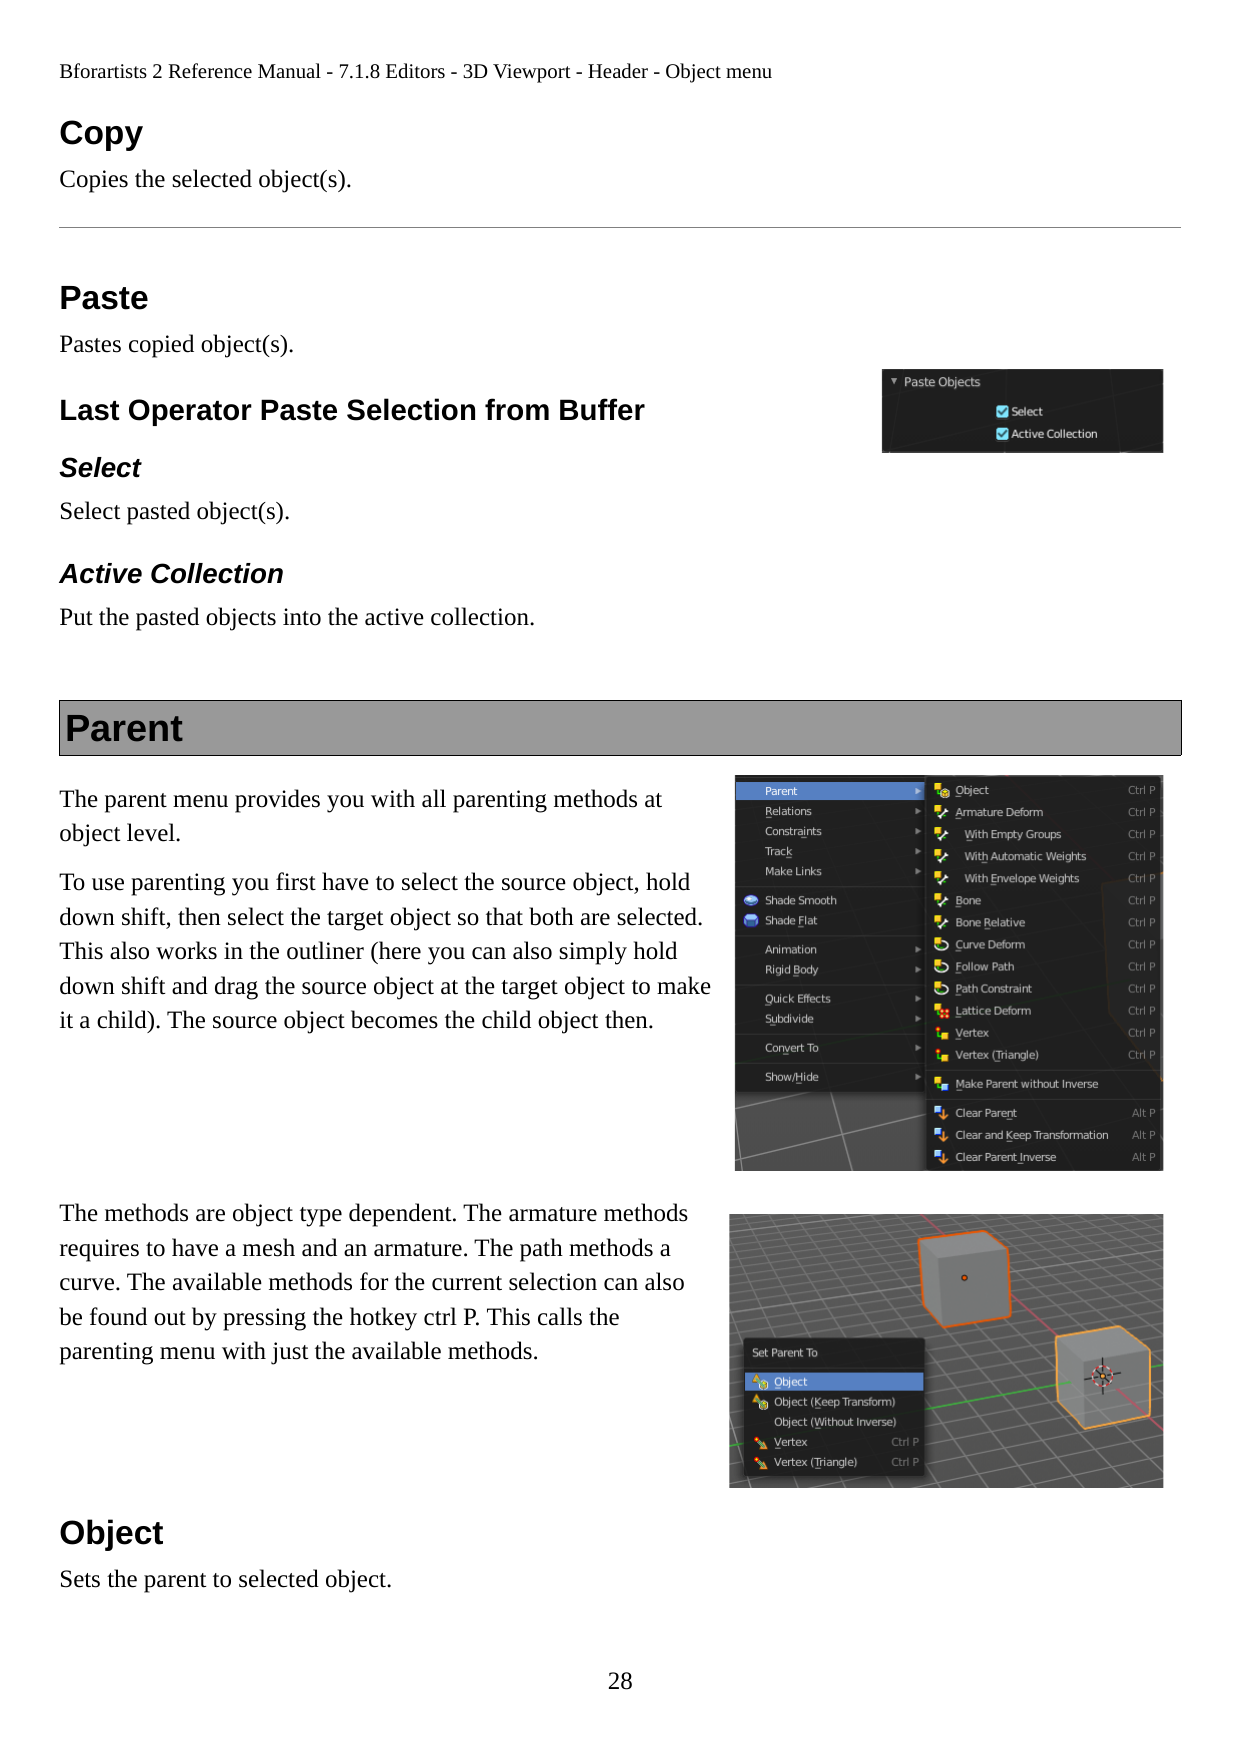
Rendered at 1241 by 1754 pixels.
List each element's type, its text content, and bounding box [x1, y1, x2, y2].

table_header Parent [60, 701, 1181, 755]
text Copies the selected object(s). [59, 164, 1181, 192]
picture [734, 775, 1164, 1171]
text Pastes copied object(s). [59, 329, 1181, 358]
subtitle Active Collection [59, 557, 1181, 589]
subtitle Paste [59, 278, 1181, 316]
subtitle Object [59, 1512, 1181, 1551]
text Put the pasted objects into the active collection. [59, 602, 1181, 630]
text The methods are object type dependent. The armature methods requires to have a mesh and an armature. The path methods a curve. The available methods for the current selection can also be found out by pressing the hotkey ctrl P. This calls the parenting menu with just the available methods. [59, 1198, 1181, 1365]
picture [881, 369, 1164, 453]
subtitle Last Operator Paste Selection from Buffer [59, 393, 881, 426]
text Select pasted object(s). [59, 496, 1181, 524]
picture [729, 1214, 1164, 1488]
text The parent menu provides you with all parenting methods at object level. [59, 784, 734, 847]
text To use parenting you first have to select the source object, hold down shift, then select the target object so that both are selected. This also works in the outliner (here you can also simply hold down shift and drag the source object at the target object to make it a child). The source object becomes the child object then. [59, 867, 734, 1034]
text Sets the parent to selected object. [59, 1564, 1181, 1592]
subtitle Select [59, 451, 1181, 483]
subtitle Copy [59, 113, 1181, 151]
